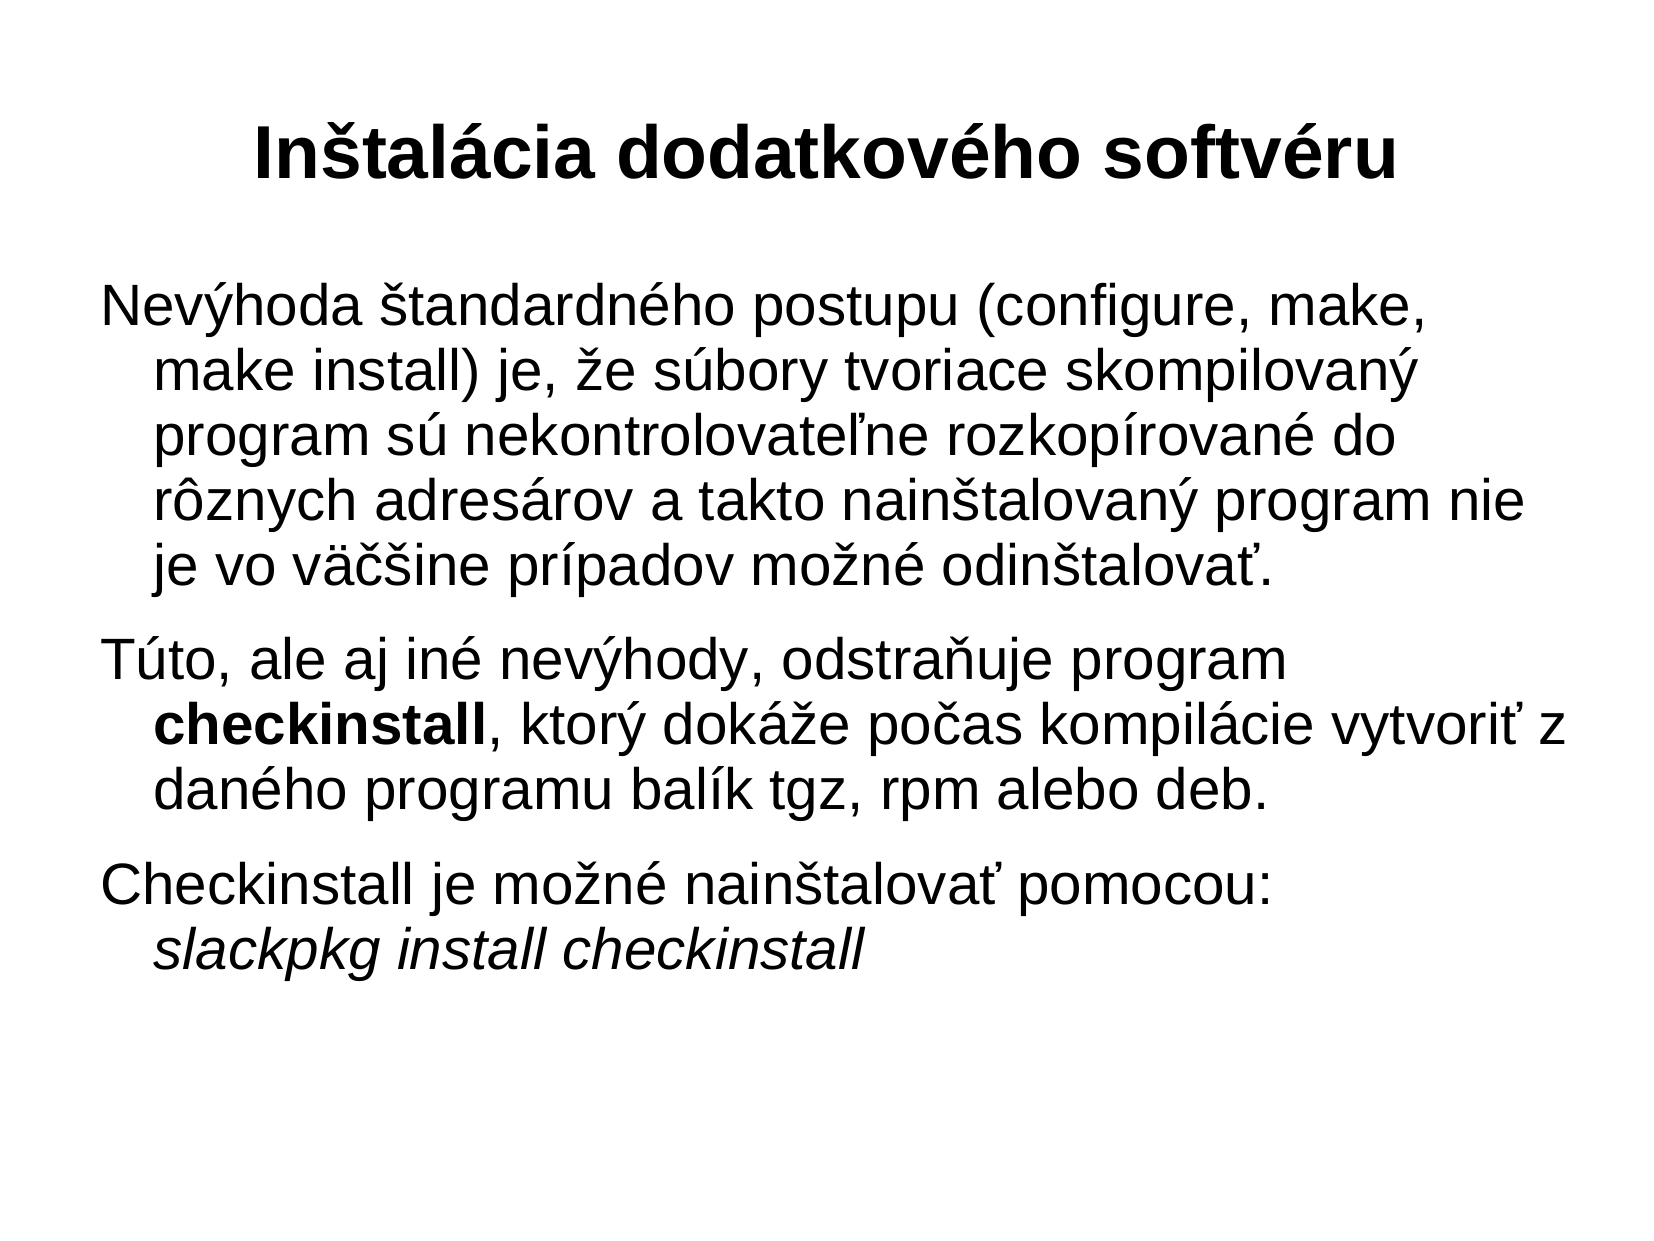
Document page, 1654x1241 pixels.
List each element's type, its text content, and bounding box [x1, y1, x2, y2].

title Inštalácia dodatkového softvéru [82, 49, 1571, 257]
list Nevýhoda štandardného postupu (configure, make, make install) je, že súbory tvoriace skompilovaný program sú nekontrolovateľne rozkopírované do rôznych adresárov a takto nainštalovaný program nie je vo väčšine prípadov možné odinštalovať. Túto, ale aj iné nevýhody, odstraňuje program checkinstall, ktorý dokáže počas kompilácie vytvoriť z daného programu balík tgz, rpm alebo deb. Checkinstall je možné nainštalovať pomocou: slackpkg install checkinstall [82, 272, 1571, 1091]
